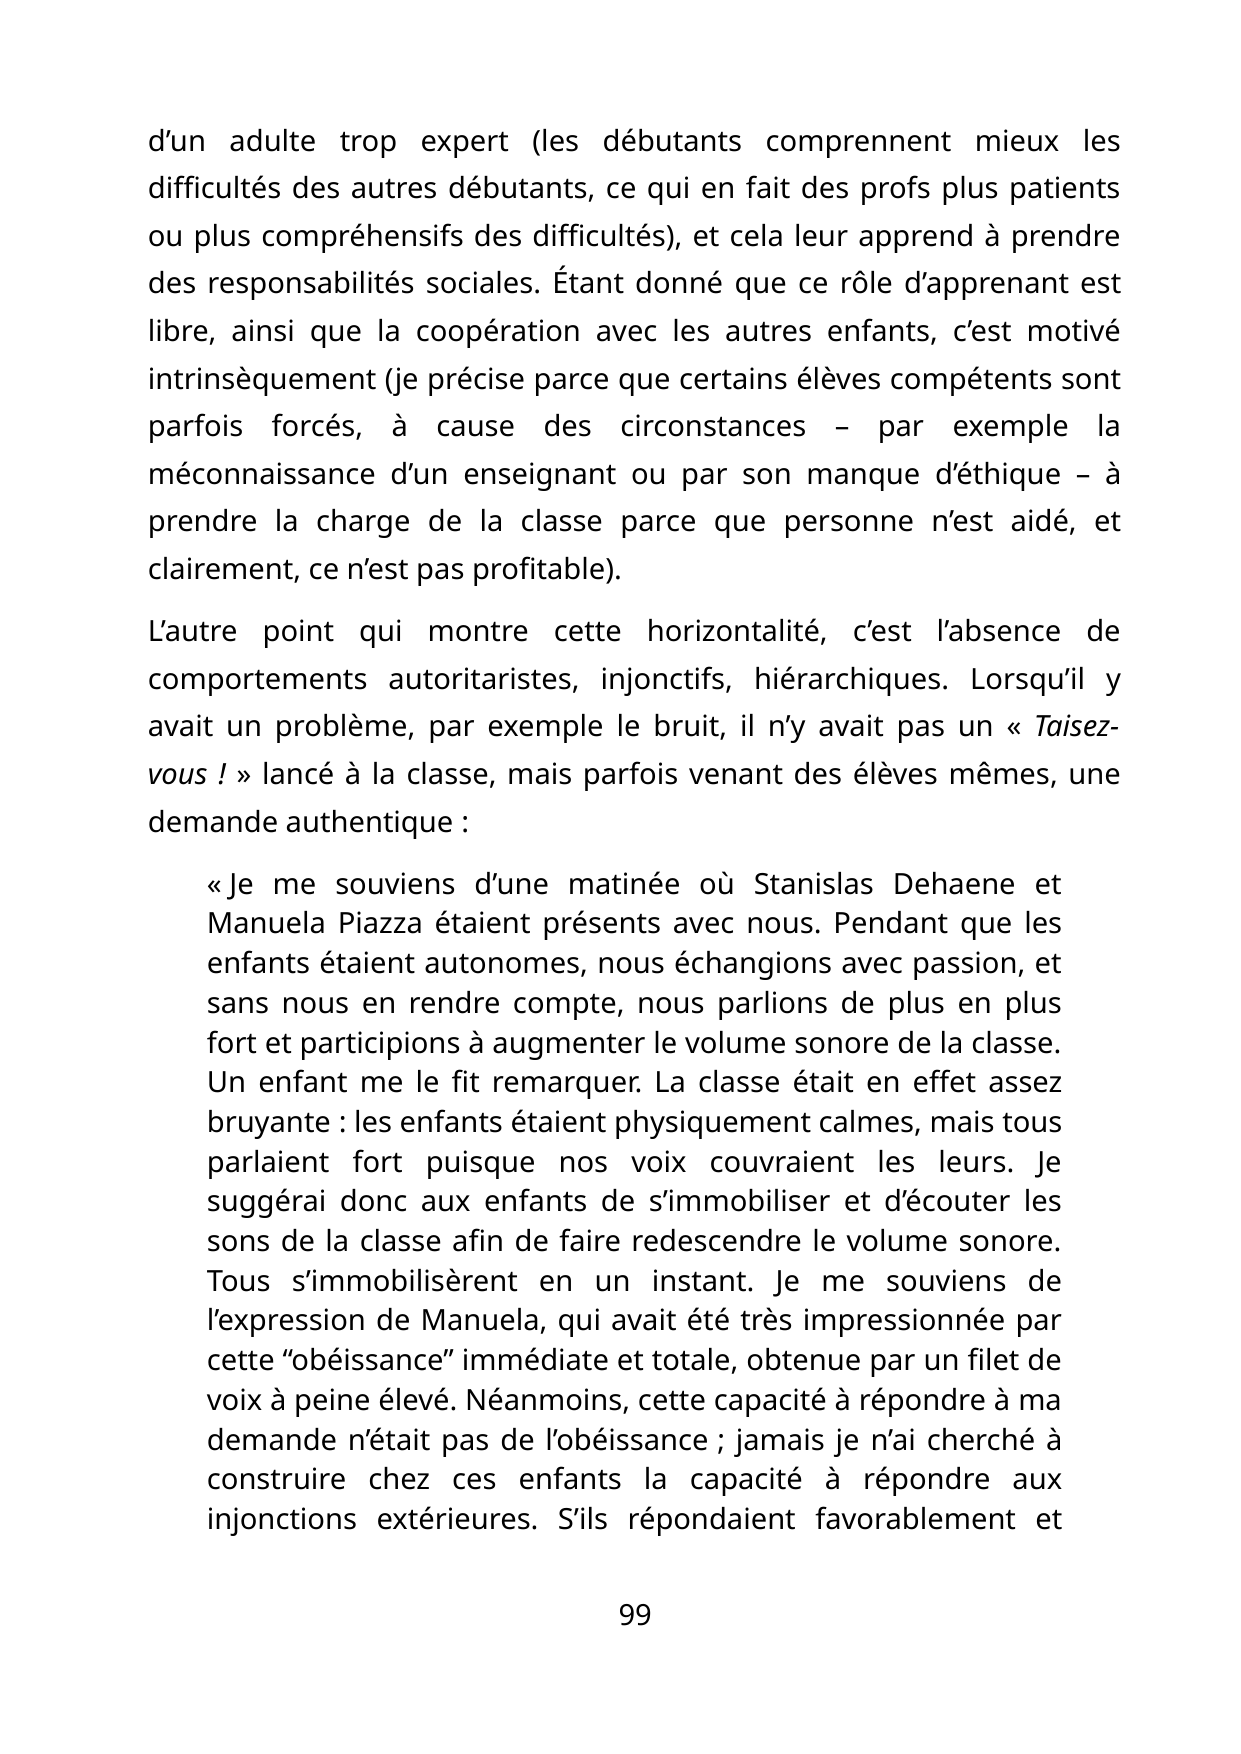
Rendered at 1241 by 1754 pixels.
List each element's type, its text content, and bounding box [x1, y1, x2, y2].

text L’autre point qui montre cette horizontalité, c’est l’absence de comportements autoritaristes, injonctifs, hiérarchiques. Lorsqu’il y avait un problème, par exemple le bruit, il n’y avait pas un « Taisez-vous ! » lancé à la classe, mais parfois venant des élèves mêmes, une demande authentique : [148, 611, 1122, 841]
text « Je me souviens d’une matinée où Stanislas Dehaene et Manuela Piazza étaient présents avec nous. Pendant que les enfants étaient autonomes, nous échangions avec passion, et sans nous en rendre compte, nous parlions de plus en plus fort et participions à augmenter le volume sonore de la classe. Un enfant me le fit remarquer. La classe était en effet assez bruyante : les enfants étaient physiquement calmes, mais tous parlaient fort puisque nos voix couvraient les leurs. Je suggérai donc aux enfants de s’immobiliser et d’écouter les sons de la classe afin de faire redescendre le volume sonore. Tous s’immobilisèrent en un instant. Je me souviens de l’expression de Manuela, qui avait été très impressionnée par cette “obéissance” immédiate et totale, obtenue par un filet de voix à peine élevé. Néanmoins, cette capacité à répondre à ma demande n’était pas de l’obéissance ; jamais je n’ai cherché à construire chez ces enfants la capacité à répondre aux injonctions extérieures. S’ils répondaient favorablement et [207, 863, 1063, 1538]
text d’un adulte trop expert (les débutants comprennent mieux les difficultés des autres débutants, ce qui en fait des profs plus patients ou plus compréhensifs des difficultés), et cela leur apprend à prendre des responsabilités sociales. Étant donné que ce rôle d’apprenant est libre, ainsi que la coopération avec les autres enfants, c’est motivé intrinsèquement (je précise parce que certains élèves compétents sont parfois forcés, à cause des circonstances – par exemple la méconnaissance d’un enseignant ou par son manque d’éthique – à prendre la charge de la classe parce que personne n’est aidé, et clairement, ce n’est pas profitable). [148, 120, 1122, 588]
